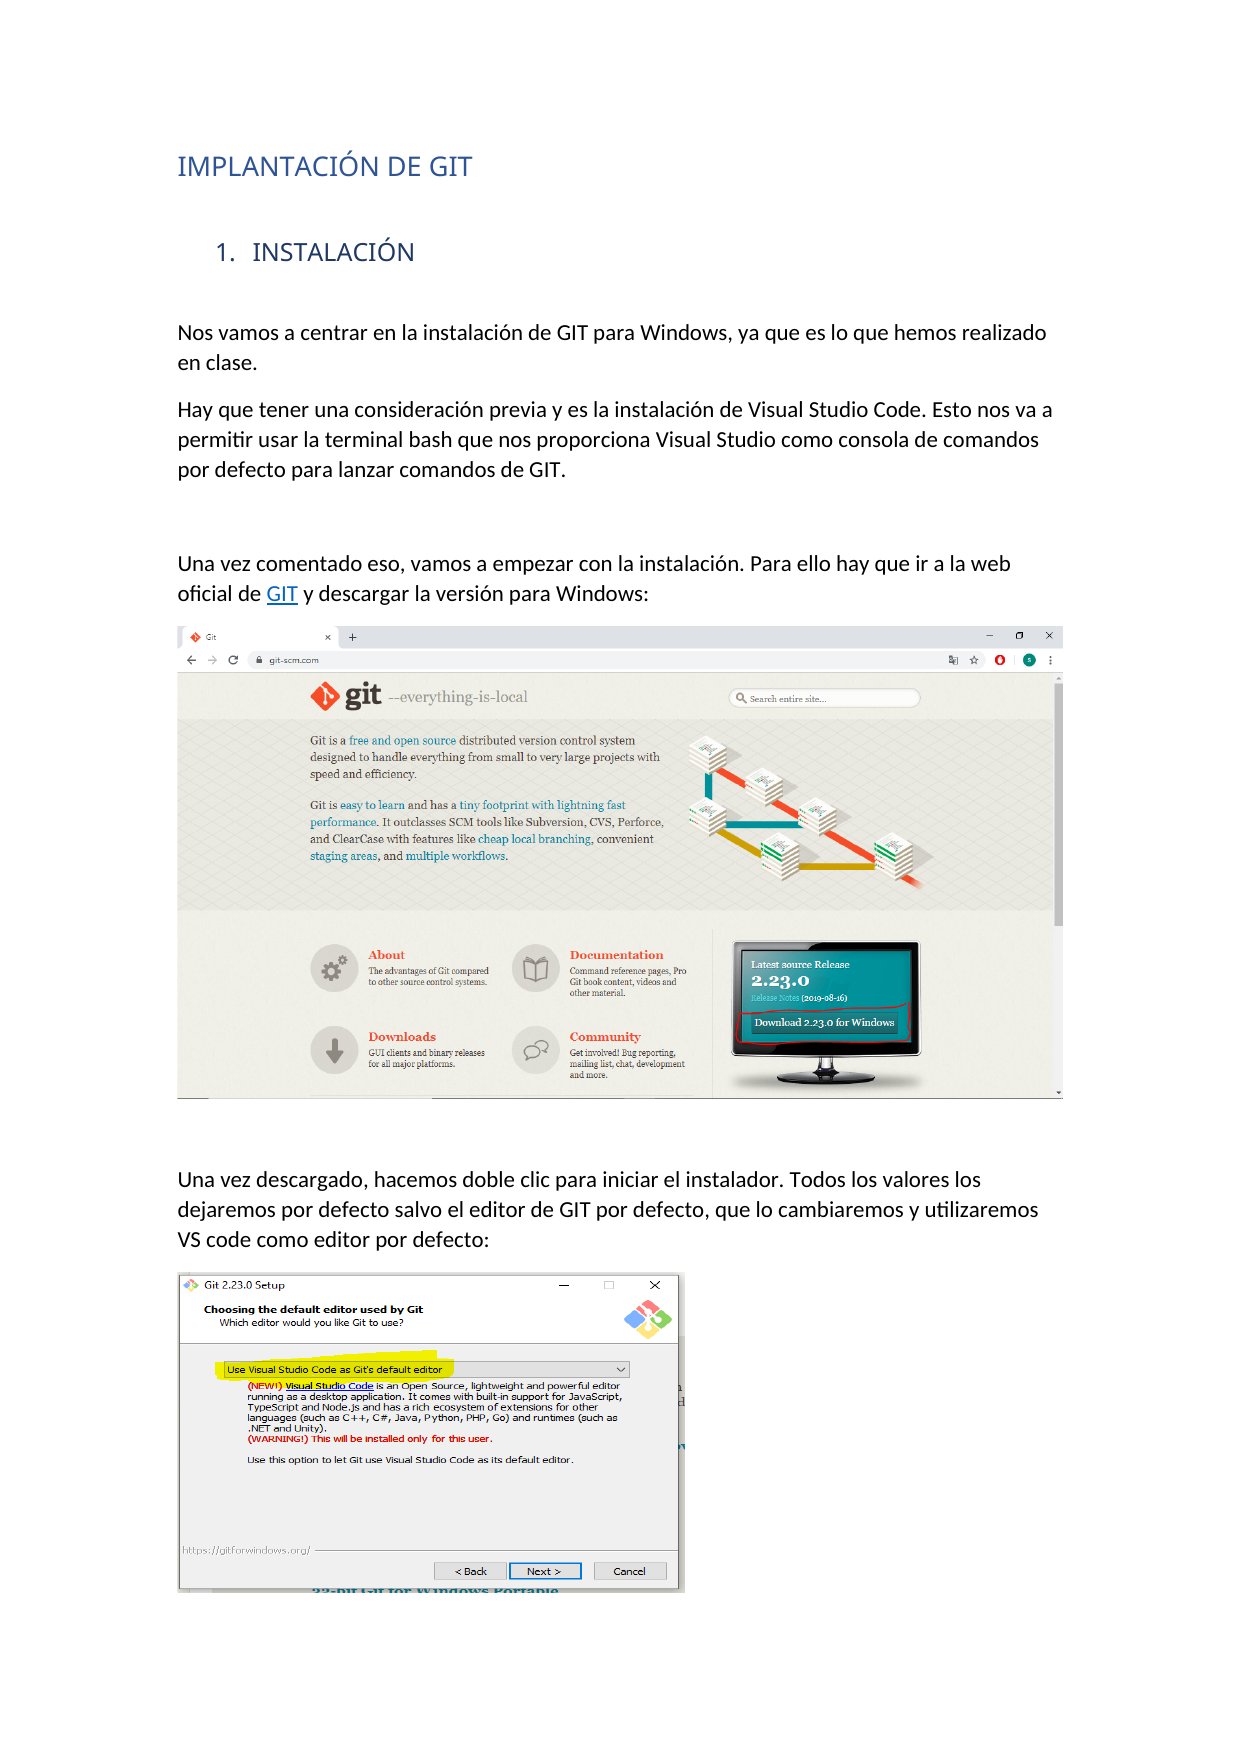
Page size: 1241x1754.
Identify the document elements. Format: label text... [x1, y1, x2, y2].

text Hay que tener una consideración previa y es la instalación de Visual Studio Code. Esto nos va a permitir usar la terminal bash que nos proporciona Visual Studio como consola de comandos por defecto para lanzar comandos de GIT. [177, 395, 1063, 483]
text Una vez comentado eso, vamos a empezar con la instalación. Para ello hay que ir a la web oficial de GIT y descargar la versión para Windows: [177, 549, 1063, 607]
text Nos vamos a centrar en la instalación de GIT para Windows, ya que es lo que hemos realizado en clase. [177, 318, 1063, 376]
subtitle IMPLANTACIÓN DE GIT [177, 148, 1063, 184]
picture [177, 626, 1063, 1099]
subtitle INSTALACIÓN [215, 234, 1063, 268]
text Una vez descargado, hacemos doble clic para iniciar el instalador. Todos los valores los dejaremos por defecto salvo el editor de GIT por defecto, que lo cambiaremos y utilizaremos VS code como editor por defecto: [177, 1165, 1063, 1253]
picture [177, 1272, 685, 1593]
